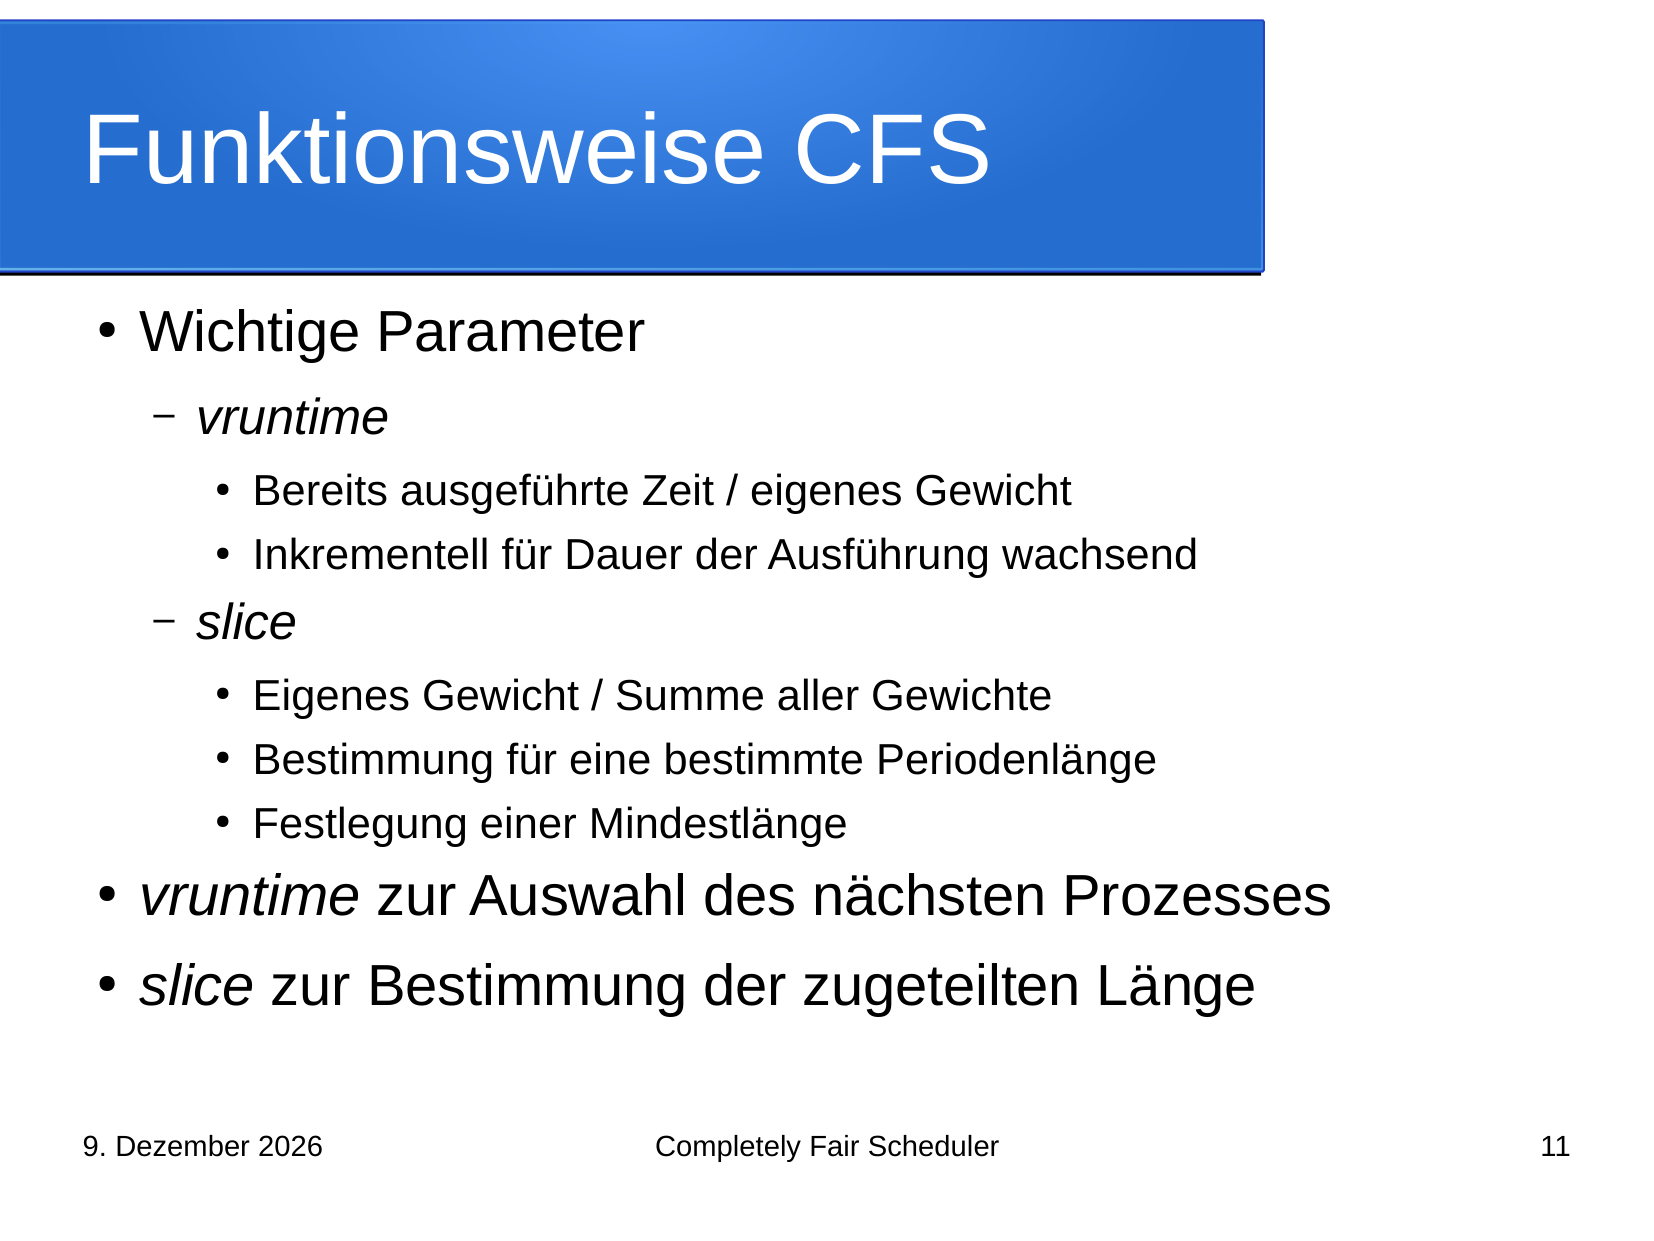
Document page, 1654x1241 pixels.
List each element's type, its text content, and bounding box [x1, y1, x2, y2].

title Funktionsweise CFS [82, 47, 1235, 252]
list Wichtige Parameter vruntime Bereits ausgeführte Zeit / eigenes Gewicht Inkrementell für Dauer der Ausführung wachsend slice Eigenes Gewicht / Summe aller Gewichte Bestimmung für eine bestimmte Periodenlänge Festlegung einer Mindestlänge vruntime zur Auswahl des nächsten Prozesses slice zur Bestimmung der zugeteilten Länge [82, 299, 1571, 1019]
